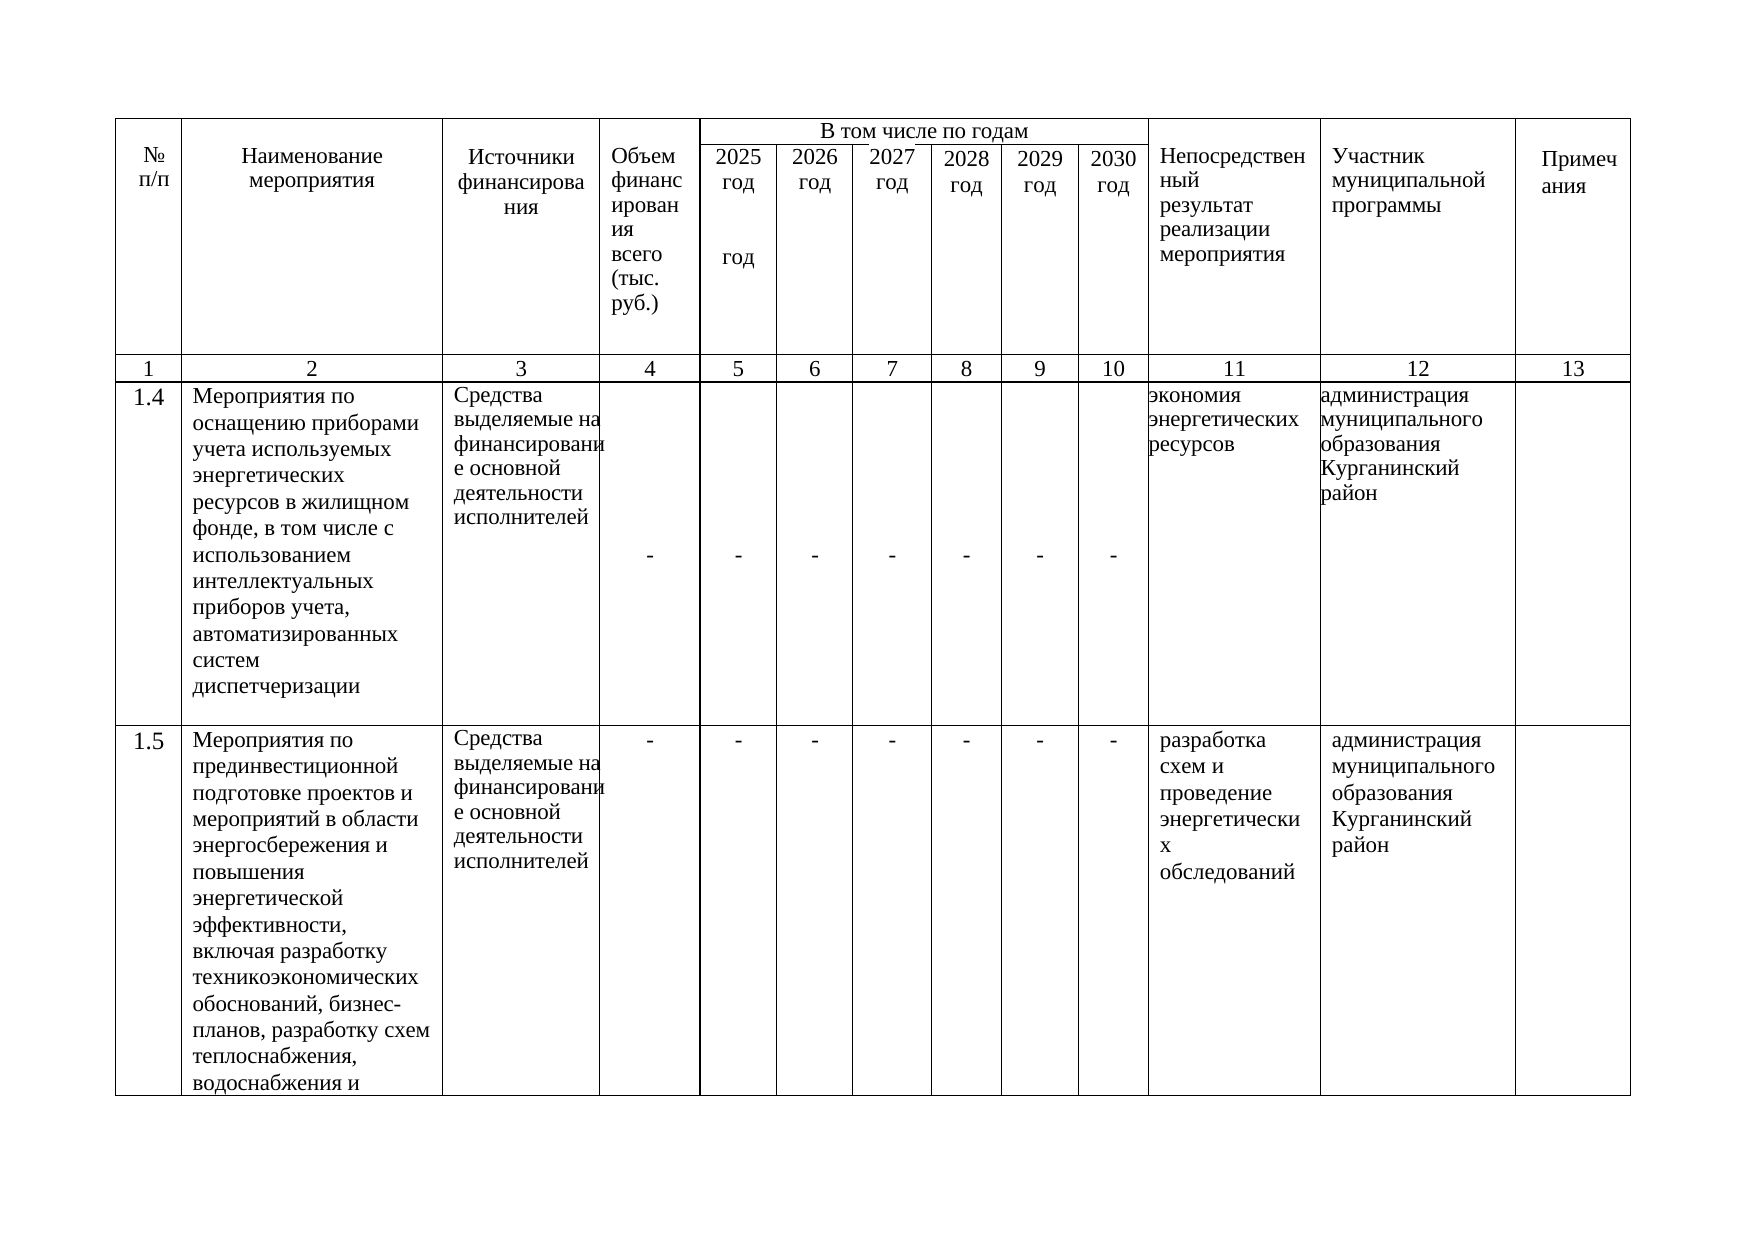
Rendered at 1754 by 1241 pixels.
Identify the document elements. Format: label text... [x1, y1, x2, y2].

table_cell - [1079, 383, 1148, 725]
table_header Участник муниципальной программы [1321, 119, 1515, 354]
table_cell 12 [1321, 355, 1515, 381]
table_cell - [1002, 383, 1078, 725]
table_cell 2025 год год [701, 145, 776, 354]
table_header Примечания [1516, 119, 1630, 354]
table_cell - [600, 726, 699, 1095]
table_cell 2030 год [1079, 145, 1148, 354]
table_cell - [853, 726, 931, 1095]
table_cell - [932, 726, 1001, 1095]
table_cell 6 [777, 355, 852, 381]
table_header Непосредственный результат реализации мероприятия [1149, 119, 1320, 354]
table_cell 7 [853, 355, 931, 381]
table_header Источники финансирования [443, 119, 599, 354]
table_cell 10 [1079, 355, 1148, 381]
table_cell Средства выделяемые на финансирование основной деятельности исполнителей [443, 383, 599, 725]
table_cell 2027 год [853, 145, 931, 354]
table_cell 5 [701, 355, 776, 381]
table_cell 11 [1149, 355, 1320, 381]
table_cell - [777, 383, 852, 725]
table_cell 2028 год [932, 145, 1001, 354]
table_cell 9 [1002, 355, 1078, 381]
table_cell [1516, 383, 1630, 725]
table_cell 2026 год [777, 145, 852, 354]
table_header Объем финансирования всего (тыс. руб.) [600, 119, 699, 354]
table_cell 1 [116, 355, 181, 381]
table_cell 2029 год [1002, 145, 1078, 354]
table_cell - [600, 383, 699, 725]
table_cell 3 [443, 355, 599, 381]
table_cell 8 [932, 355, 1001, 381]
table_cell 2 [182, 355, 442, 381]
table_cell [1516, 726, 1630, 1095]
table_cell 1.4 [116, 383, 181, 725]
table_cell Мероприятия по оснащению приборами учета используемых энергетических ресурсов в жилищном фонде, в том числе с использованием интеллектуальных приборов учета, автоматизированных систем диспетчеризации [182, 383, 442, 725]
table_cell администрация муниципального образования Курганинский район [1321, 726, 1515, 1095]
table_cell - [1079, 726, 1148, 1095]
table_header Наименование мероприятия [182, 119, 442, 354]
table_cell - [1002, 726, 1078, 1095]
table_cell - [853, 383, 931, 725]
table_cell Средства выделяемые на финансирование основной деятельности исполнителей [443, 726, 599, 1095]
table_cell - [777, 726, 852, 1095]
table_cell - [701, 726, 776, 1095]
table_cell - [932, 383, 1001, 725]
table_cell разработка схем и проведение энергетических обследований [1149, 726, 1320, 1095]
table_cell - [701, 383, 776, 725]
table_cell 13 [1516, 355, 1630, 381]
table_cell администрация муниципального образования Курганинский район [1321, 383, 1515, 725]
table_cell 4 [600, 355, 699, 381]
table_cell экономия энергетических ресурсов [1149, 383, 1320, 725]
table_header № п/п [116, 119, 181, 354]
table_cell 1.5 [116, 726, 181, 1095]
